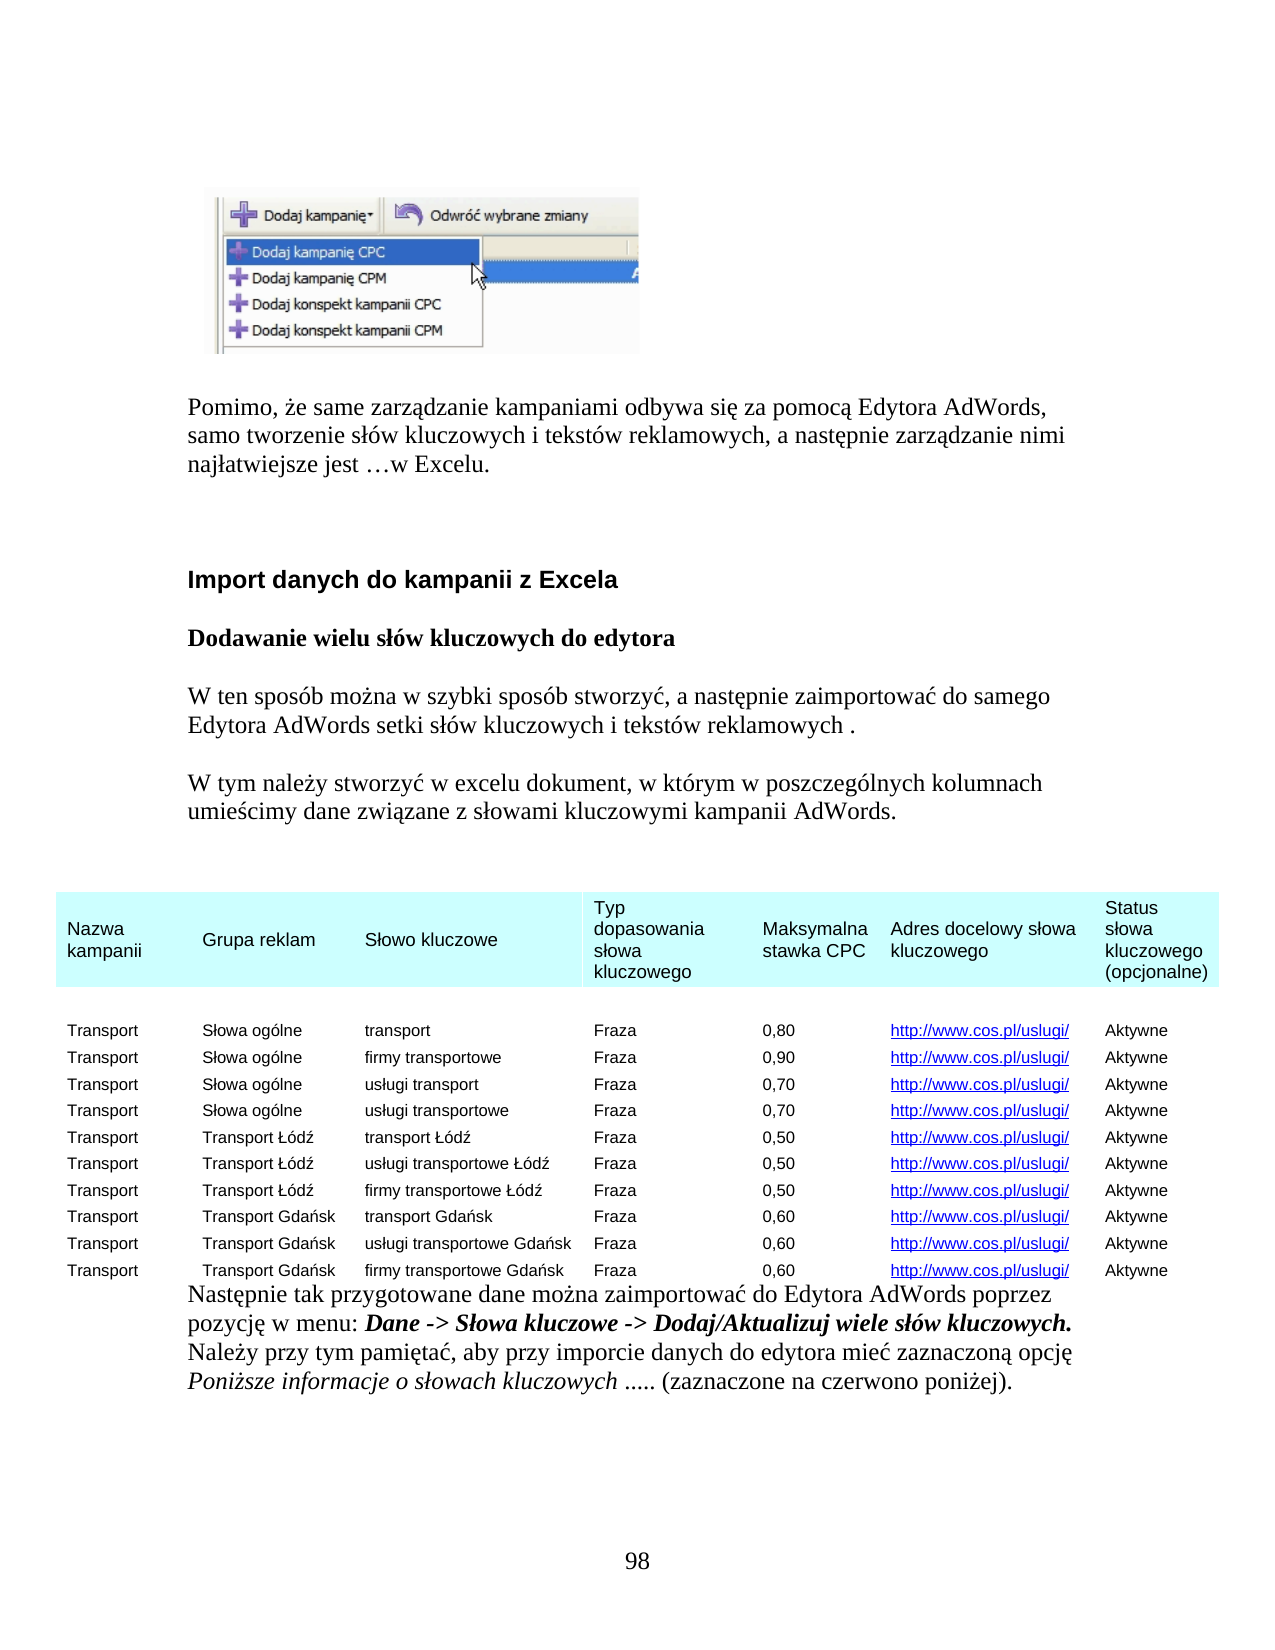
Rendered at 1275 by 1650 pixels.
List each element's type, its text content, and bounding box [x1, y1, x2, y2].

table_header Adres docelowy słowa kluczowego [879, 892, 1094, 987]
table_cell Aktywne [1094, 1200, 1219, 1226]
table_cell 0,70 [751, 1094, 879, 1120]
table_cell Aktywne [1094, 1253, 1219, 1279]
picture [204, 187, 640, 354]
table_cell Transport [56, 1200, 191, 1226]
text Następnie tak przygotowane dane można zaimportować do Edytora AdWords poprzez pozycję w menu: Dane -> Słowa kluczowe -> Dodaj/Aktualizuj wiele słów kluczowych. Należy przy tym pamiętać, aby przy imporcie danych do edytora mieć zaznaczoną opcję Poniższe informacje o słowach kluczowych ..... (zaznaczone na czerwono poniżej). [187, 912, 1087, 1394]
text Dodawanie wielu słów kluczowych do edytora [187, 623, 1087, 652]
text W ten sposób można w szybki sposób stworzyć, a następnie zaimportować do samego Edytora AdWords setki słów kluczowych i tekstów reklamowych . [187, 681, 1087, 738]
table_cell Aktywne [1094, 1040, 1219, 1067]
table_cell firmy transportowe [353, 1040, 582, 1067]
text Pomimo, że same zarządzanie kampaniami odbywa się za pomocą Edytora AdWords, samo tworzenie słów kluczowych i tekstów reklamowych, a następnie zarządzanie nimi najłatwiejsze jest …w Excelu. [187, 392, 1087, 478]
table_cell Aktywne [1094, 1173, 1219, 1200]
table_cell usługi transport [353, 1067, 582, 1093]
table_cell Transport Gdańsk [191, 1200, 353, 1226]
table_cell transport Łódź [353, 1120, 582, 1147]
table_cell 0,60 [751, 1200, 879, 1226]
table_cell Transport Gdańsk [191, 1253, 353, 1279]
table_cell Transport [56, 1094, 191, 1120]
table_header Maksymalna stawka CPC [751, 892, 879, 987]
table_cell usługi transportowe Łódź [353, 1147, 582, 1173]
table_cell Słowa ogólne [191, 1067, 353, 1093]
table_cell [56, 987, 191, 1014]
table_cell Transport Łódź [191, 1173, 353, 1200]
table_cell [191, 987, 353, 1014]
table_cell http://www.cos.pl/uslugi/ [879, 1094, 1094, 1120]
table_cell [353, 987, 582, 1014]
table_cell Transport Łódź [191, 1120, 353, 1147]
table_cell [583, 987, 751, 1014]
table_cell http://www.cos.pl/uslugi/ [879, 1226, 1094, 1253]
table_cell usługi transportowe [353, 1094, 582, 1120]
table_cell Aktywne [1094, 1014, 1219, 1040]
table_cell Słowa ogólne [191, 1040, 353, 1067]
table_cell Transport [56, 1147, 191, 1173]
table_cell Fraza [583, 1253, 751, 1279]
table_cell Transport [56, 1173, 191, 1200]
table_cell Fraza [583, 1094, 751, 1120]
table_header Typ dopasowania słowa kluczowego [583, 892, 751, 987]
table_cell transport Gdańsk [353, 1200, 582, 1226]
table_header Grupa reklam [191, 892, 353, 987]
table_cell Transport [56, 1040, 191, 1067]
table_cell [1094, 987, 1219, 1014]
table_cell Aktywne [1094, 1094, 1219, 1120]
table_cell Słowa ogólne [191, 1014, 353, 1040]
table_cell 0,70 [751, 1067, 879, 1093]
table_cell Fraza [583, 1040, 751, 1067]
table_header Status słowa kluczowego (opcjonalne) [1094, 892, 1219, 987]
table_cell Transport [56, 1014, 191, 1040]
subtitle Import danych do kampanii z Excela [187, 565, 1087, 594]
table_cell Fraza [583, 1226, 751, 1253]
table_cell Transport Gdańsk [191, 1226, 353, 1253]
table_cell Aktywne [1094, 1067, 1219, 1093]
table_cell 0,50 [751, 1173, 879, 1200]
table_cell transport [353, 1014, 582, 1040]
text W tym należy stworzyć w excelu dokument, w którym w poszczególnych kolumnach umieścimy dane związane z słowami kluczowymi kampanii AdWords. [187, 768, 1087, 825]
table_cell firmy transportowe Gdańsk [353, 1253, 582, 1279]
table_cell Transport [56, 1120, 191, 1147]
table_cell http://www.cos.pl/uslugi/ [879, 1253, 1094, 1279]
table_cell Fraza [583, 1173, 751, 1200]
table_cell Transport [56, 1067, 191, 1093]
table_cell 0,80 [751, 1014, 879, 1040]
table_cell http://www.cos.pl/uslugi/ [879, 1067, 1094, 1093]
table_cell Transport Łódź [191, 1147, 353, 1173]
table_cell Aktywne [1094, 1120, 1219, 1147]
table_header Słowo kluczowe [353, 892, 582, 987]
table_cell Aktywne [1094, 1147, 1219, 1173]
table_cell http://www.cos.pl/uslugi/ [879, 1173, 1094, 1200]
table_cell Transport [56, 1226, 191, 1253]
table_cell 0,60 [751, 1226, 879, 1253]
table_cell Transport [56, 1253, 191, 1279]
table_cell [879, 987, 1094, 1014]
table_cell http://www.cos.pl/uslugi/ [879, 1014, 1094, 1040]
table_cell http://www.cos.pl/uslugi/ [879, 1040, 1094, 1067]
table_cell Słowa ogólne [191, 1094, 353, 1120]
table_cell 0,50 [751, 1120, 879, 1147]
table_cell [751, 987, 879, 1014]
table_cell Fraza [583, 1147, 751, 1173]
table_cell Fraza [583, 1200, 751, 1226]
table_cell usługi transportowe Gdańsk [353, 1226, 582, 1253]
table_cell http://www.cos.pl/uslugi/ [879, 1200, 1094, 1226]
table_cell http://www.cos.pl/uslugi/ [879, 1147, 1094, 1173]
table_cell Aktywne [1094, 1226, 1219, 1253]
table_header Nazwa kampanii [56, 892, 191, 987]
table_cell Fraza [583, 1067, 751, 1093]
table_cell 0,90 [751, 1040, 879, 1067]
table_cell firmy transportowe Łódź [353, 1173, 582, 1200]
table_cell 0,50 [751, 1147, 879, 1173]
table_cell http://www.cos.pl/uslugi/ [879, 1120, 1094, 1147]
table_cell 0,60 [751, 1253, 879, 1279]
table_cell Fraza [583, 1120, 751, 1147]
table_cell Fraza [583, 1014, 751, 1040]
